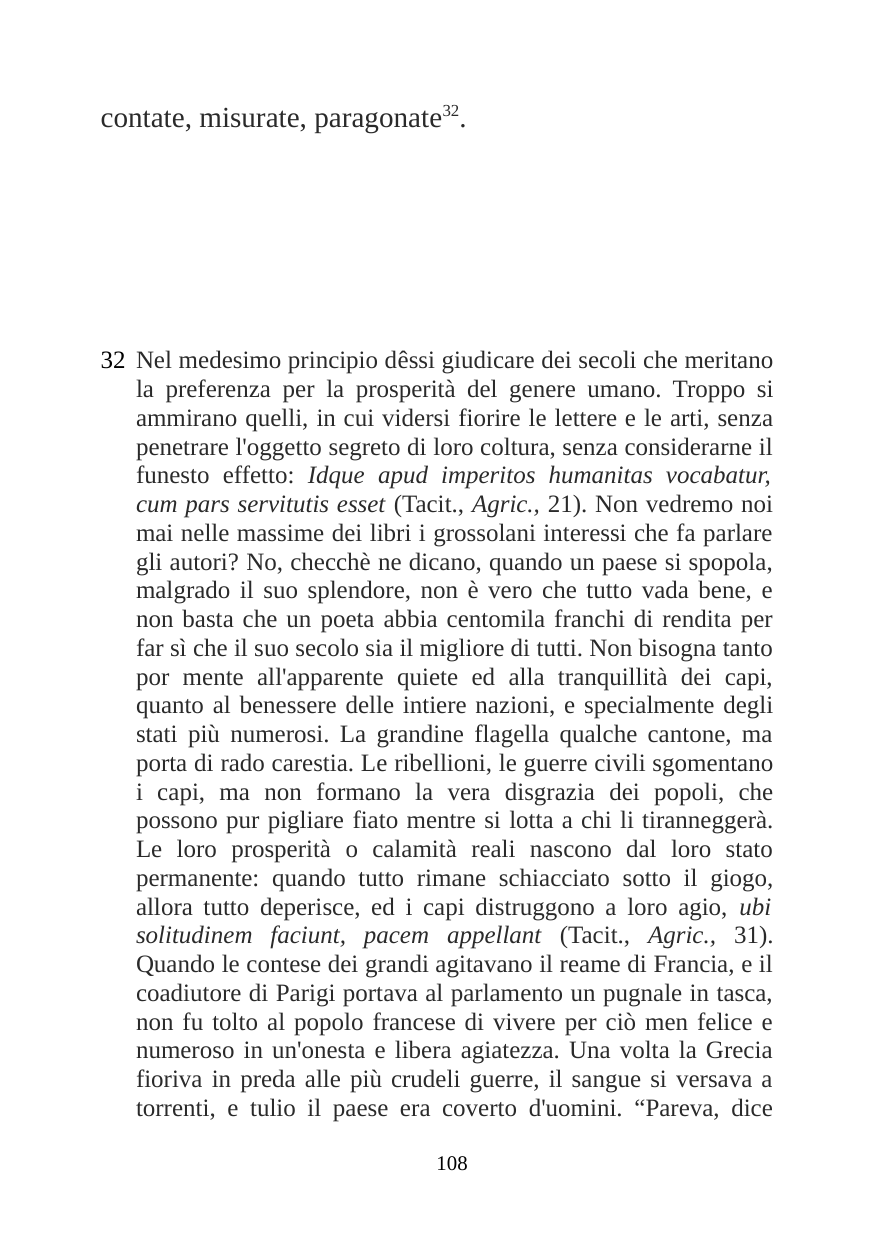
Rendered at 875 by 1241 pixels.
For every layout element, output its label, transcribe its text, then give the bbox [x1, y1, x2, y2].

text contate, misurate, paragonate. [100, 100, 774, 134]
text Nel medesimo principio dêssi giudicare dei secoli che meritano la preferenza per la prosperità del genere umano. Troppo si ammirano quelli, in cui vidersi fiorire le lettere e le arti, senza penetrare l'oggetto segreto di loro coltura, senza considerarne il funesto effetto: Idque apud imperitos humanitas vocabatur, cum pars servitutis esset (Tacit., Agric., 21). Non vedremo noi mai nelle massime dei libri i grossolani interessi che fa parlare gli autori? No, checchè ne dicano, quando un paese si spopola, malgrado il suo splendore, non è vero che tutto vada bene, e non basta che un poeta abbia centomila franchi di rendita per far sì che il suo secolo sia il migliore di tutti. Non bisogna tanto por mente all'apparente quiete ed alla tranquillità dei capi, quanto al benessere delle intiere nazioni, e specialmente degli stati più numerosi. La grandine flagella qualche cantone, ma porta di rado carestia. Le ribellioni, le guerre civili sgomentano i capi, ma non formano la vera disgrazia dei popoli, che possono pur pigliare fiato mentre si lotta a chi li tiranneggerà. Le loro prosperità o calamità reali nascono dal loro stato permanente: quando tutto rimane schiacciato sotto il giogo, allora tutto deperisce, ed i capi distruggono a loro agio, ubi solitudinem faciunt, pacem appellant (Tacit., Agric., 31). Quando le contese dei grandi agitavano il reame di Francia, e il coadiutore di Parigi portava al parlamento un pugnale in tasca, non fu tolto al popolo francese di vivere per ciò men felice e numeroso in un'onesta e libera agiatezza. Una volta la Grecia fioriva in preda alle più crudeli guerre, il sangue si versava a torrenti, e tulio il paese era coverto d'uomini. “Pareva, dice [100, 345, 774, 1122]
